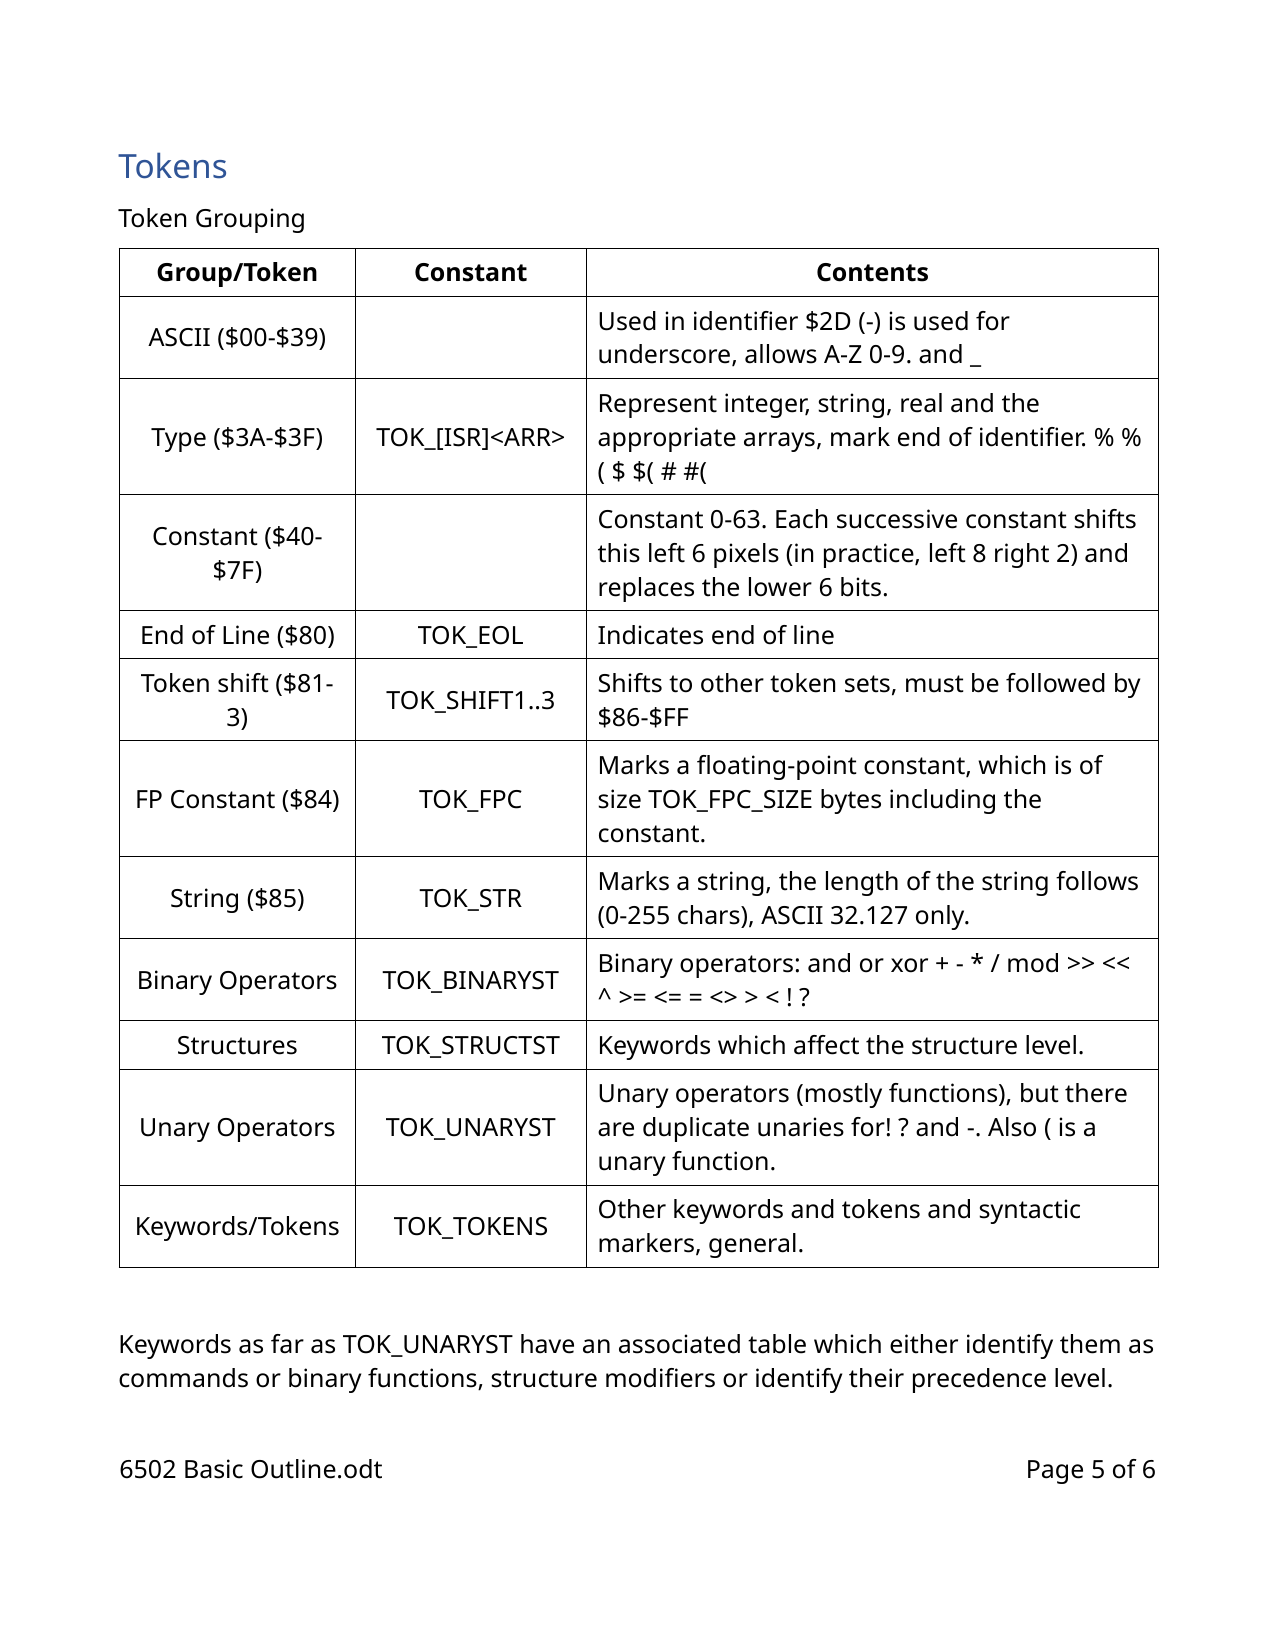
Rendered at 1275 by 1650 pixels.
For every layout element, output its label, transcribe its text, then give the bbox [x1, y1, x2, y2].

table_cell Binary operators: and or xor + - * / mod >> << ^ >= <= = <> > < ! ? [587, 939, 1158, 1020]
table_cell TOK_UNARYST [356, 1070, 586, 1184]
table_cell Type ($3A-$3F) [120, 379, 355, 494]
table_cell Shifts to other token sets, must be followed by $86-$FF [587, 659, 1158, 740]
table_cell Binary Operators [120, 939, 355, 1020]
table_cell TOK_EOL [356, 611, 586, 658]
table_cell Unary operators (mostly functions), but there are duplicate unaries for! ? and -. Also ( is a unary function. [587, 1070, 1158, 1184]
table_cell FP Constant ($84) [120, 741, 355, 856]
table_cell Marks a floating-point constant, which is of size TOK_FPC_SIZE bytes including the constant. [587, 741, 1158, 856]
text Token Grouping [118, 201, 1157, 235]
table_header Group/Token [120, 249, 355, 296]
table_cell [356, 297, 586, 378]
table_cell Represent integer, string, real and the appropriate arrays, mark end of identifier. % %( $ $( # #( [587, 379, 1158, 494]
table_cell Keywords/Tokens [120, 1186, 355, 1267]
table_cell TOK_BINARYST [356, 939, 586, 1020]
table_cell Used in identifier $2D (-) is used for underscore, allows A-Z 0-9. and _ [587, 297, 1158, 378]
table_cell String ($85) [120, 857, 355, 938]
table_cell Indicates end of line [587, 611, 1158, 658]
table_header Contents [587, 249, 1158, 296]
table_cell Token shift ($81-3) [120, 659, 355, 740]
table_cell Marks a string, the length of the string follows (0-255 chars), ASCII 32.127 only. [587, 857, 1158, 938]
table_cell TOK_STR [356, 857, 586, 938]
table_cell TOK_FPC [356, 741, 586, 856]
table_header Constant [356, 249, 586, 296]
subtitle Tokens [118, 143, 1157, 188]
table_cell End of Line ($80) [120, 611, 355, 658]
table_cell ASCII ($00-$39) [120, 297, 355, 378]
table_cell Constant 0-63. Each successive constant shifts this left 6 pixels (in practice, left 8 right 2) and replaces the lower 6 bits. [587, 495, 1158, 610]
table_cell Other keywords and tokens and syntactic markers, general. [587, 1186, 1158, 1267]
table_cell Unary Operators [120, 1070, 355, 1184]
table_cell TOK_[ISR]<ARR> [356, 379, 586, 494]
table_cell Keywords which affect the structure level. [587, 1021, 1158, 1068]
table_cell Constant ($40-$7F) [120, 495, 355, 610]
table_cell TOK_TOKENS [356, 1186, 586, 1267]
table_cell Structures [120, 1021, 355, 1068]
table_cell TOK_SHIFT1..3 [356, 659, 586, 740]
table_cell TOK_STRUCTST [356, 1021, 586, 1068]
table_cell [356, 495, 586, 610]
text Keywords as far as TOK_UNARYST have an associated table which either identify them as commands or binary functions, structure modifiers or identify their precedence level. [118, 1327, 1157, 1395]
